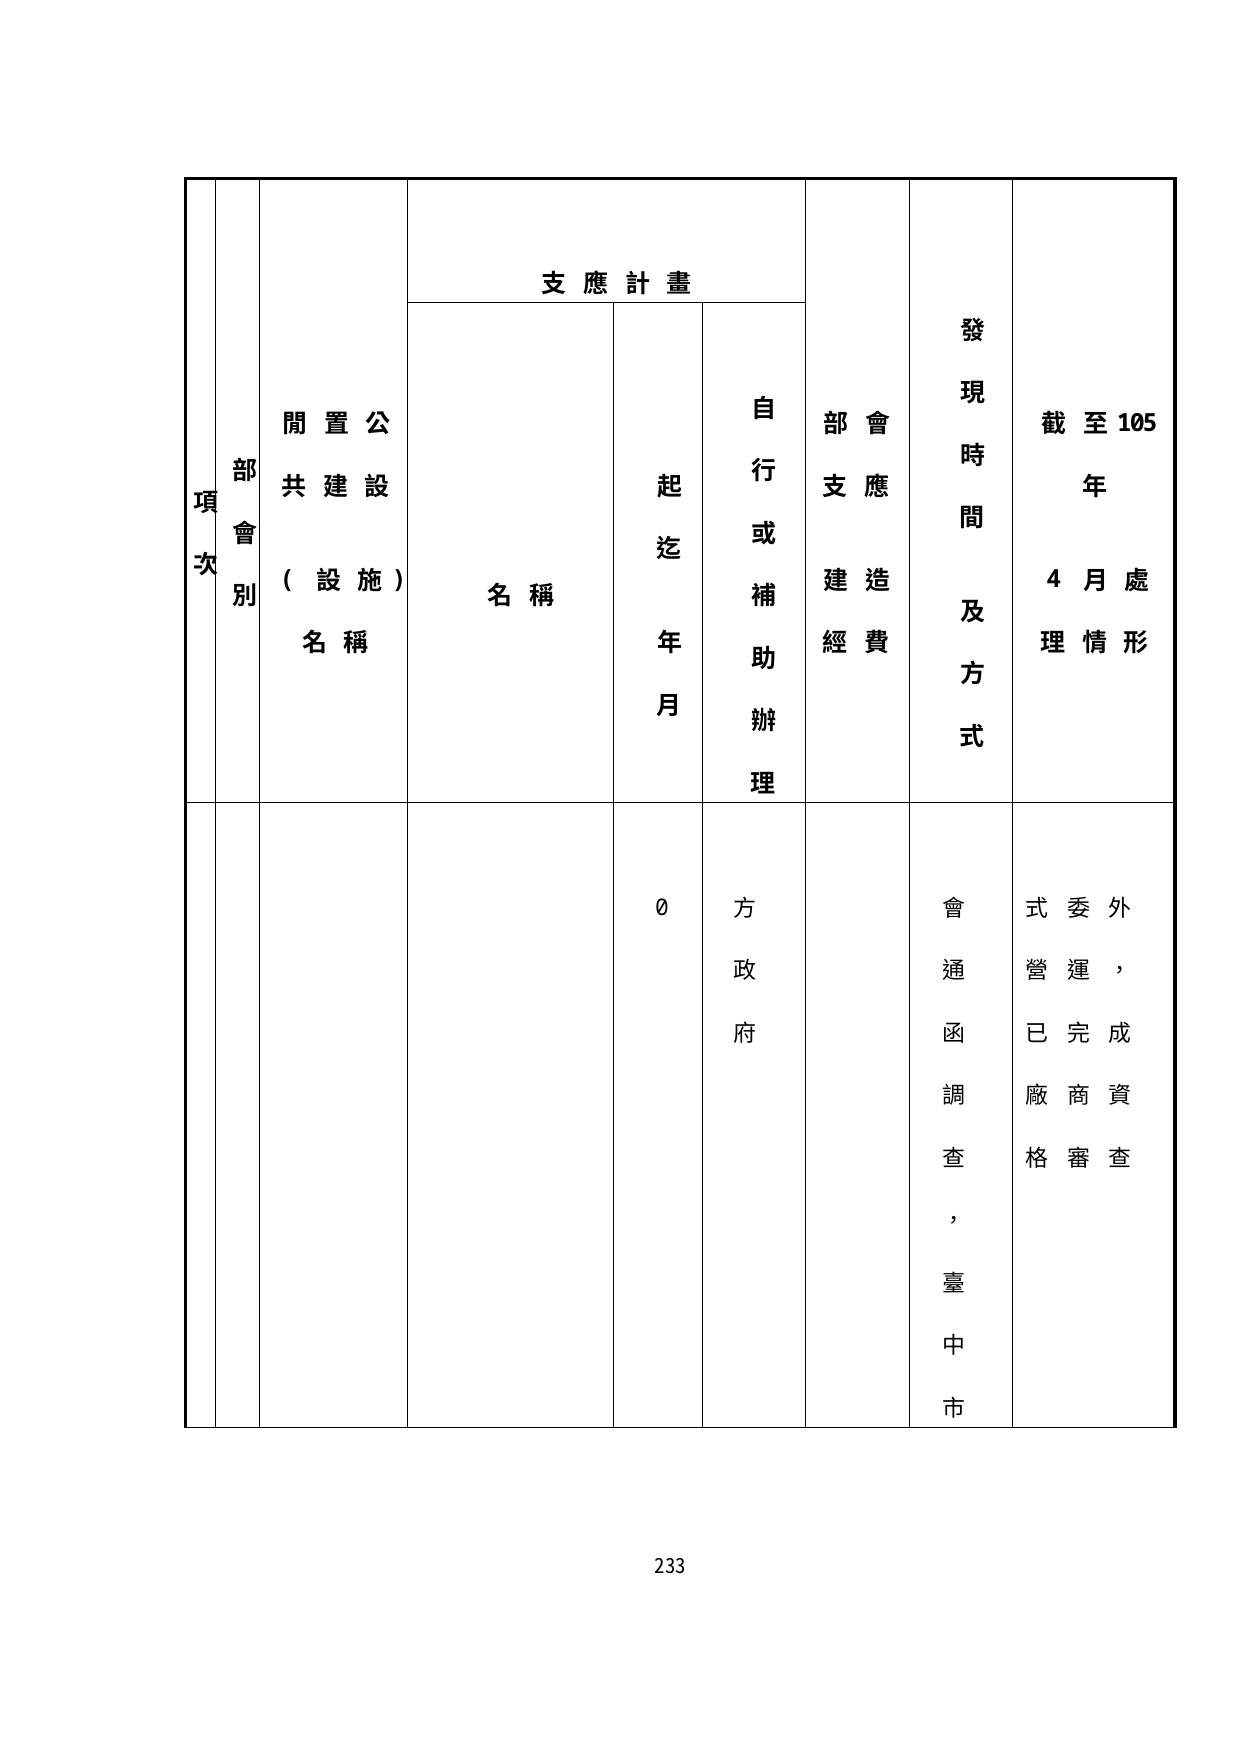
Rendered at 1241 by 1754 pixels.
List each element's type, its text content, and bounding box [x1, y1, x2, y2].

table_header 支應計畫 [408, 180, 805, 302]
table_header 發現時間 及方式 [910, 180, 1012, 802]
table_cell 式委外營運，已完成廠商資格審查 [1013, 803, 1173, 1427]
table_cell 名稱 [408, 303, 613, 802]
table_cell 方政府 [703, 803, 805, 1427]
table_cell [260, 803, 407, 1427]
table_cell 會通函調查，臺中市 [910, 803, 1012, 1427]
table_header 閒置公共建設 (設施)名稱 [260, 180, 407, 802]
table_cell 起迄 年月 [614, 303, 702, 802]
table_cell [806, 803, 909, 1427]
table_header 截至105年 4月處理情形 [1013, 180, 1173, 802]
table_cell [187, 803, 215, 1427]
table_cell 0 [614, 803, 702, 1427]
table_header 部會支應 建造經費 [806, 180, 909, 802]
table_header 項次 [187, 180, 215, 802]
table_cell 自行或補助辦理 [703, 303, 805, 802]
table_header 部會別 [216, 180, 259, 802]
table_cell [216, 803, 259, 1427]
table_cell [408, 803, 613, 1427]
